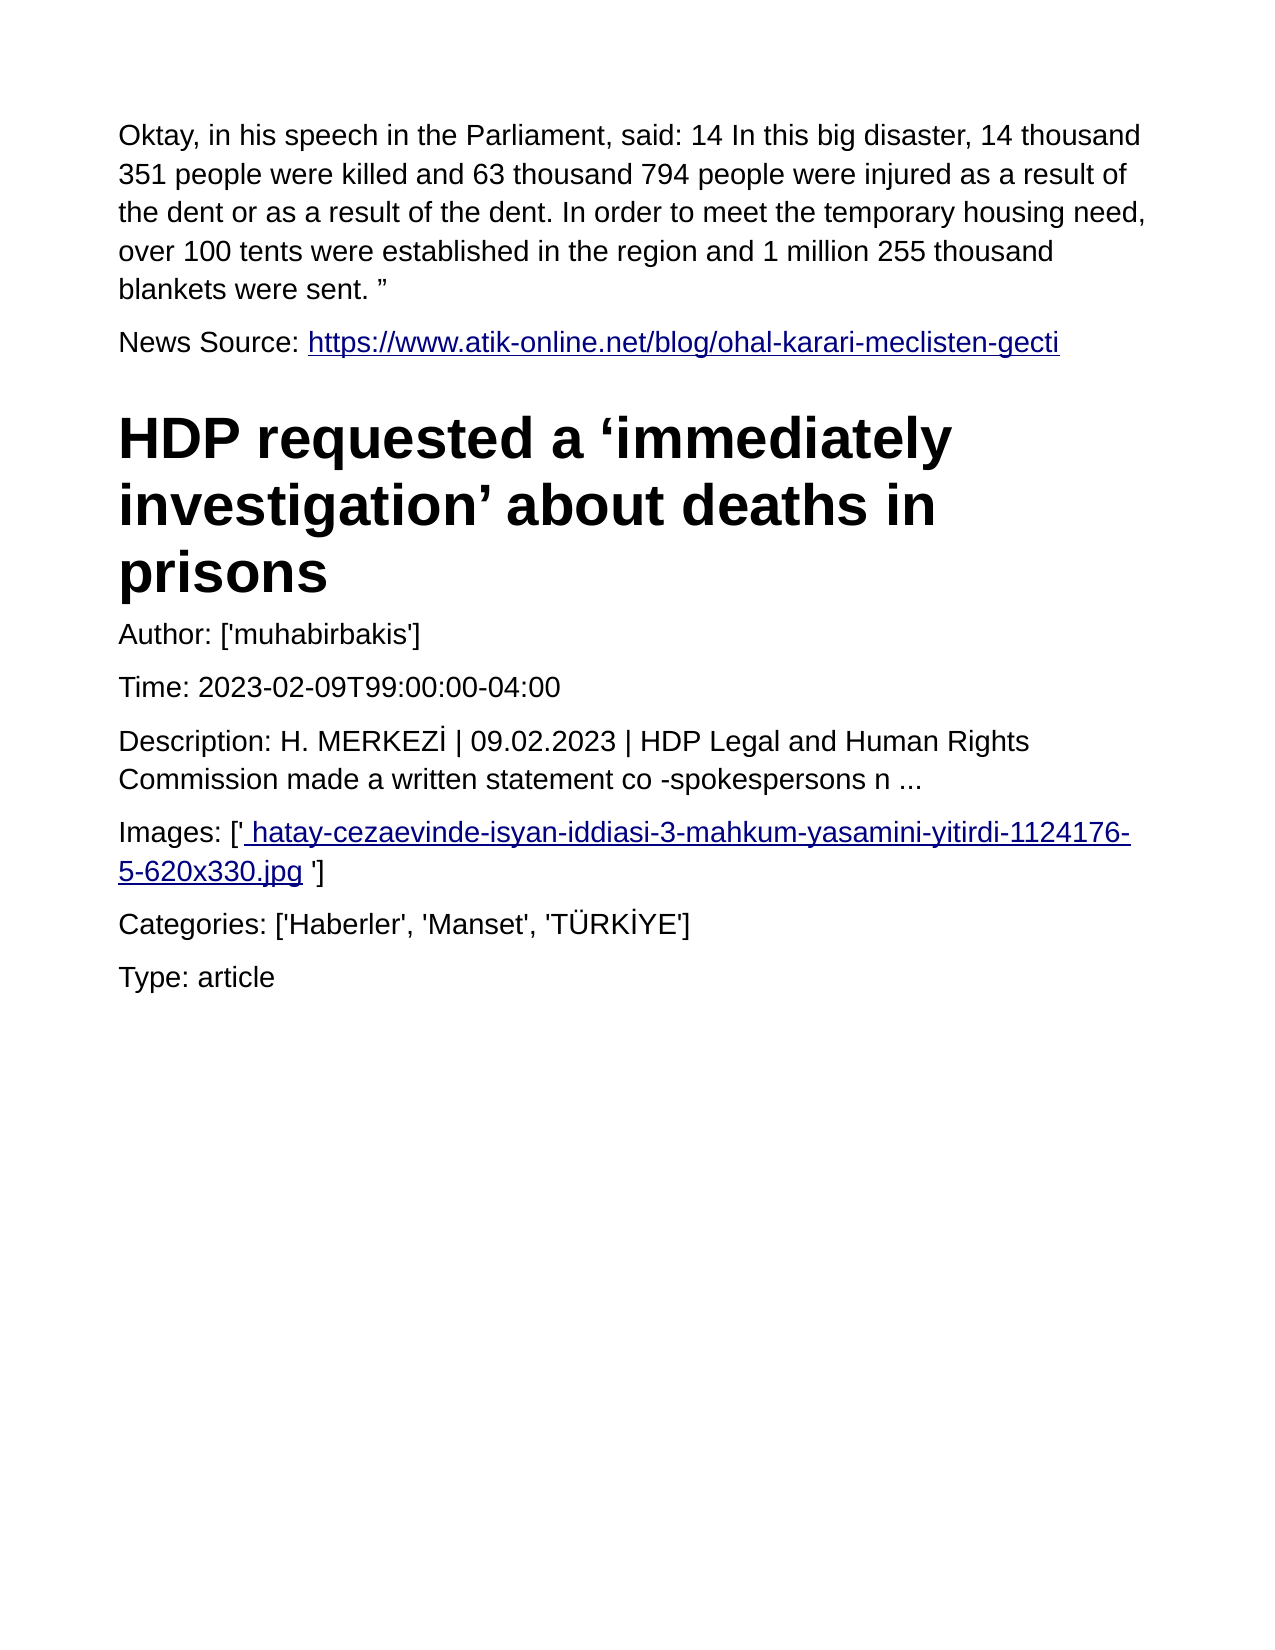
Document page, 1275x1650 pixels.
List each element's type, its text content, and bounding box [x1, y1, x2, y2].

text Images: [' hatay-cezaevinde-isyan-iddiasi-3-mahkum-yasamini-yitirdi-1124176-5-620x330.jpg '] [118, 815, 1157, 887]
text News Source: https://www.atik-online.net/blog/ohal-karari-meclisten-gecti [118, 325, 1157, 359]
text Type: article [118, 960, 1157, 993]
text Author: ['muhabirbakis'] [118, 617, 1157, 651]
text Description: H. MERKEZİ | 09.02.2023 | HDP Legal and Human Rights Commission made a written statement co -spokespersons n ... [118, 723, 1157, 796]
subtitle HDP requested a ‘immediately investigation’ about deaths in prisons [118, 403, 1157, 605]
text Categories: ['Haberler', 'Manset', 'TÜRKİYE'] [118, 907, 1157, 940]
text Oktay, in his speech in the Parliament, said: 14 In this big disaster, 14 thousand 351 people were killed and 63 thousand 794 people were injured as a result of the dent or as a result of the dent. In order to meet the temporary housing need, over 100 tents were established in the region and 1 million 255 thousand blankets were sent. ” [118, 118, 1157, 306]
text Time: 2023-02-09T99:00:00-04:00 [118, 670, 1157, 704]
